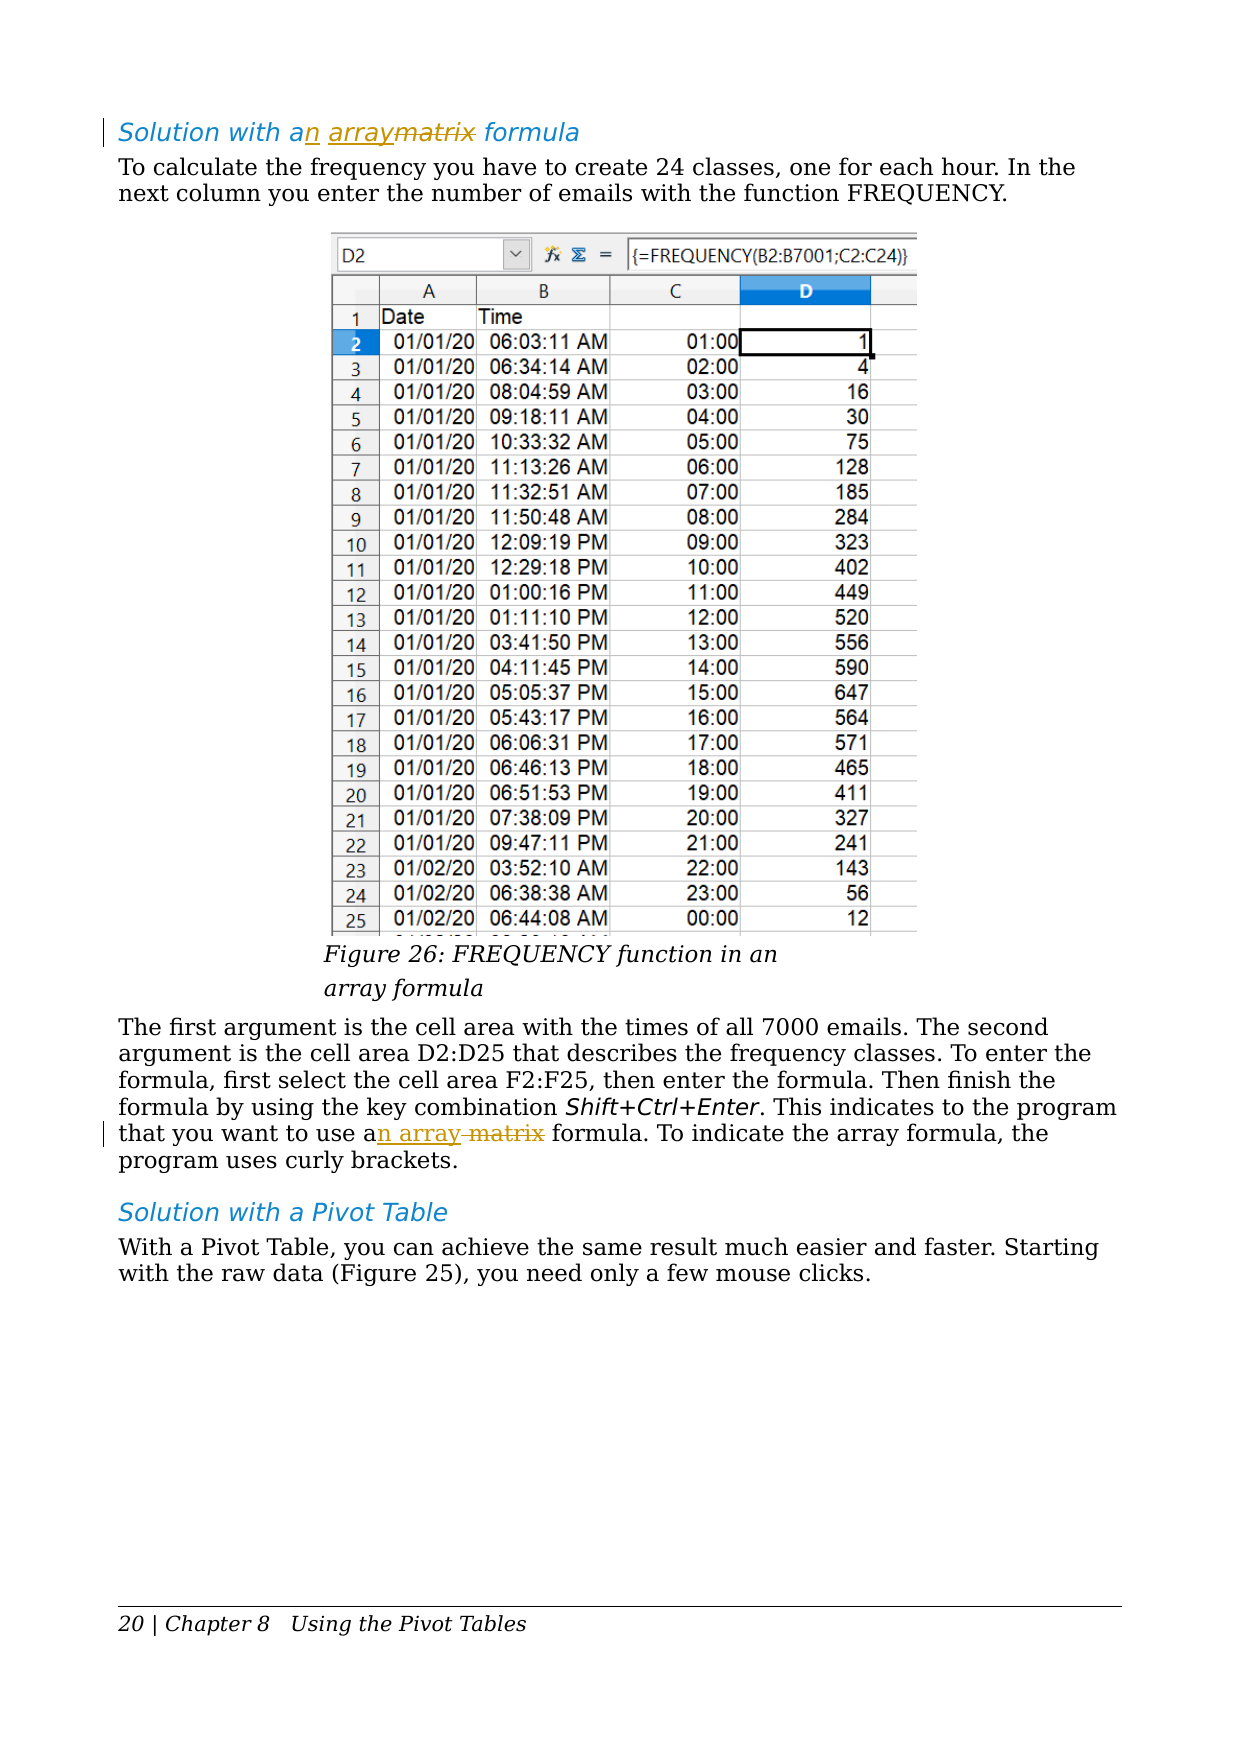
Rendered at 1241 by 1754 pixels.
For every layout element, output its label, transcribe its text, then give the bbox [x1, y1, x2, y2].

text array formula [324, 975, 917, 1001]
subtitle Solution with an array formula [118, 118, 1122, 147]
subtitle Solution with a Pivot Table [118, 1198, 1122, 1227]
text The first argument is the cell area with the times of all 7000 emails. The second argument is the cell area D2:D25 that describes the frequency classes. To enter the formula, first select the cell area F2:F25, then enter the formula. Then finish the formula by using the key combination Shift+Ctrl+Enter. This indicates to the program that you want to use an array formula. To indicate the array formula, the program uses curly brackets. [118, 1014, 1122, 1174]
text To calculate the frequency you have to create 24 classes, one for each hour. In the next column you enter the number of emails with the function FREQUENCY. [118, 154, 1122, 207]
text Figure 26: FREQUENCY function in an [324, 942, 917, 968]
picture [331, 231, 917, 936]
text With a Pivot Table, you can achieve the same result much easier and faster. Starting with the raw data (Figure 25), you need only a few mouse clicks. [118, 1234, 1122, 1287]
